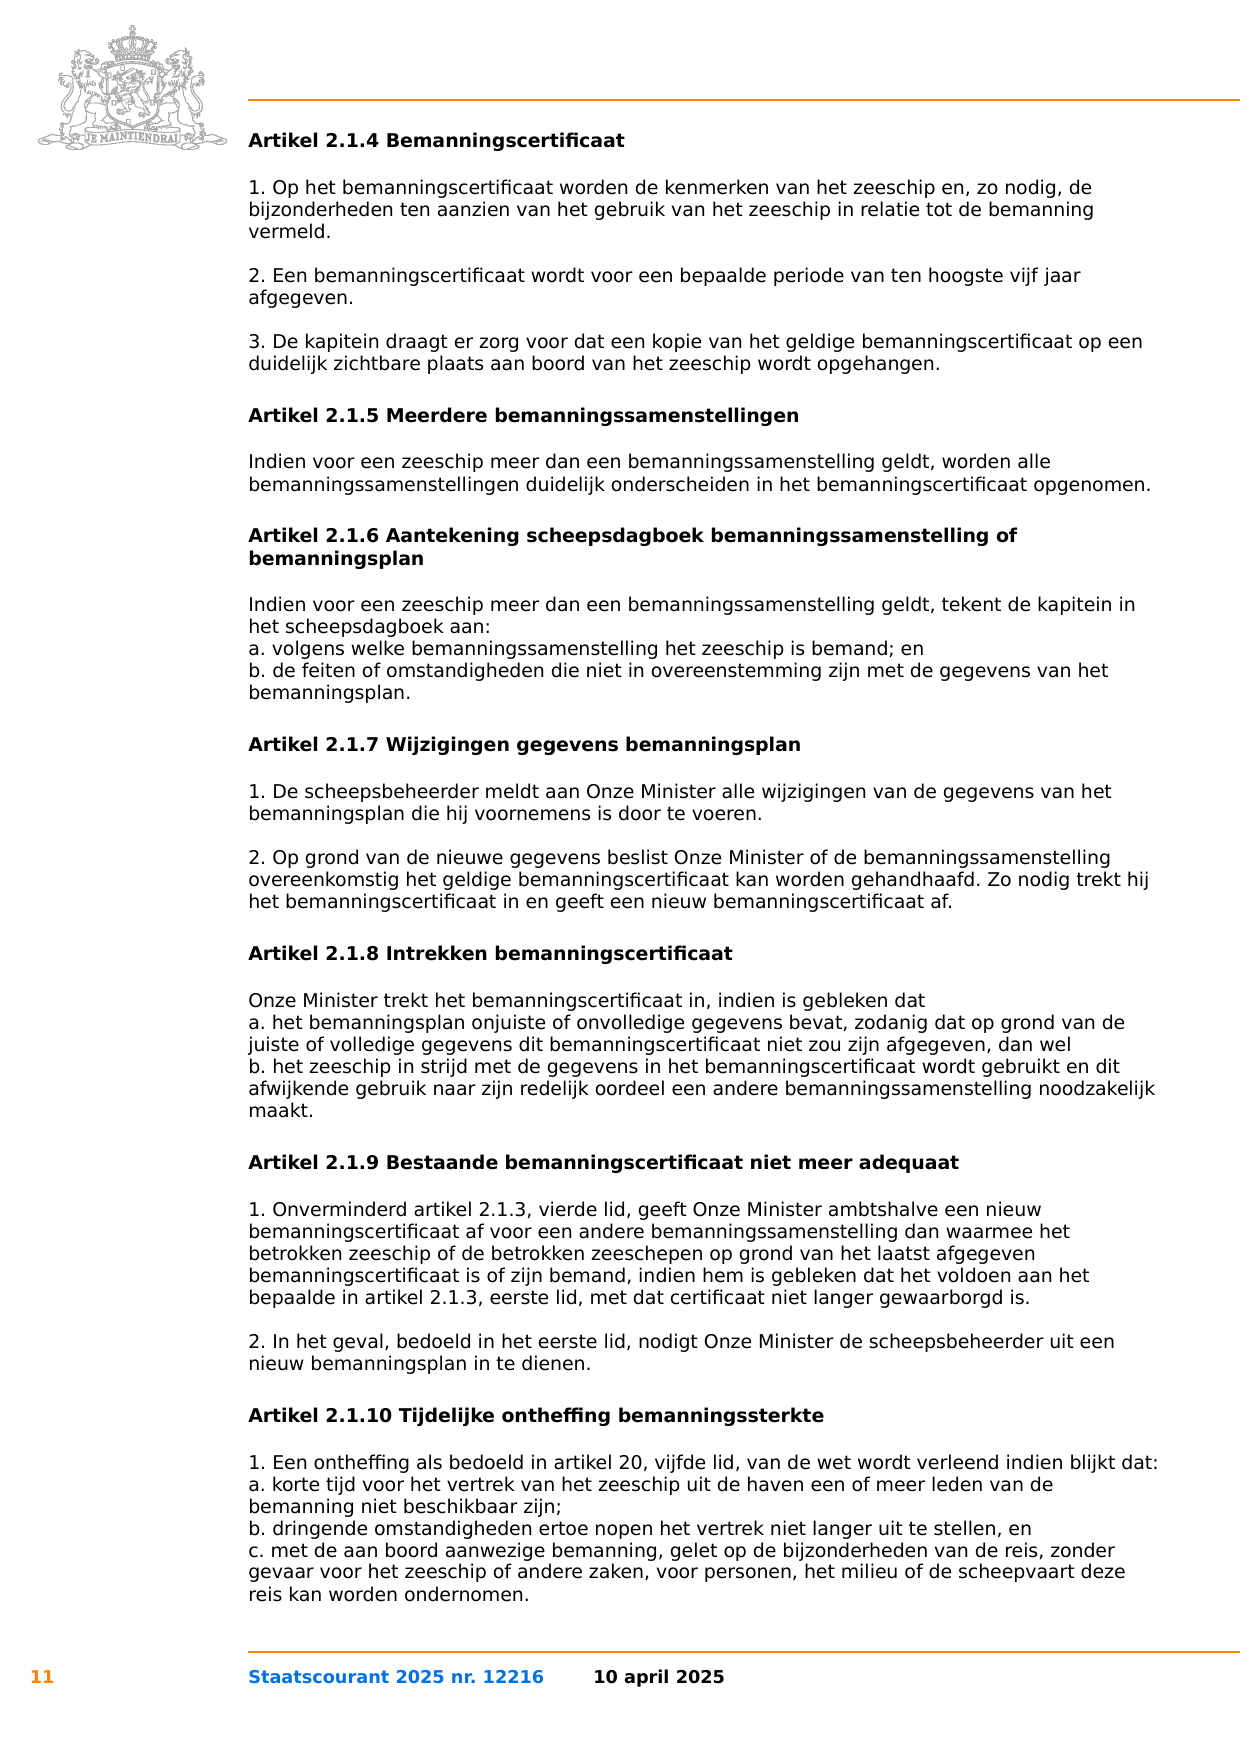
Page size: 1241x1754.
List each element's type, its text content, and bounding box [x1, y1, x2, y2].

text 1. Een ontheffing als bedoeld in artikel 20, vijfde lid, van de wet wordt verleend indien blijkt dat: [248, 1452, 1163, 1473]
text Indien voor een zeeschip meer dan een bemanningssamenstelling geldt, tekent de kapitein in het scheepsdagboek aan: [248, 594, 1163, 638]
text 3. De kapitein draagt er zorg voor dat een kopie van het geldige bemanningscertificaat op een duidelijk zichtbare plaats aan boord van het zeeschip wordt opgehangen. [248, 331, 1163, 374]
text b. dringende omstandigheden ertoe nopen het vertrek niet langer uit te stellen, en [248, 1517, 1163, 1539]
text b. het zeeschip in strijd met de gegevens in het bemanningscertificaat wordt gebruikt en dit afwijkende gebruik naar zijn redelijk oordeel een andere bemanningssamenstelling noodzakelijk maakt. [248, 1056, 1163, 1122]
picture [38, 25, 227, 150]
subtitle Artikel 2.1.4 Bemanningscertificaat [248, 130, 1163, 152]
text b. de feiten of omstandigheden die niet in overeenstemming zijn met de gegevens van het bemanningsplan. [248, 660, 1163, 704]
text 1. De scheepsbeheerder meldt aan Onze Minister alle wijzigingen van de gegevens van het bemanningsplan die hij voornemens is door te voeren. [248, 781, 1163, 825]
subtitle Artikel 2.1.8 Intrekken bemanningscertificaat [248, 943, 1163, 965]
text c. met de aan boord aanwezige bemanning, gelet op de bijzonderheden van de reis, zonder gevaar voor het zeeschip of andere zaken, voor personen, het milieu of de scheepvaart deze reis kan worden ondernomen. [248, 1539, 1163, 1605]
text a. korte tijd voor het vertrek van het zeeschip uit de haven een of meer leden van de bemanning niet beschikbaar zijn; [248, 1473, 1163, 1517]
text 2. Op grond van de nieuwe gegevens beslist Onze Minister of de bemanningssamenstelling overeenkomstig het geldige bemanningscertificaat kan worden gehandhaafd. Zo nodig trekt hij het bemanningscertificaat in en geeft een nieuw bemanningscertificaat af. [248, 847, 1163, 913]
subtitle Artikel 2.1.5 Meerdere bemanningssamenstellingen [248, 404, 1163, 426]
text a. volgens welke bemanningssamenstelling het zeeschip is bemand; en [248, 638, 1163, 660]
text a. het bemanningsplan onjuiste of onvolledige gegevens bevat, zodanig dat op grond van de juiste of volledige gegevens dit bemanningscertificaat niet zou zijn afgegeven, dan wel [248, 1012, 1163, 1056]
subtitle Artikel 2.1.7 Wijzigingen gegevens bemanningsplan [248, 734, 1163, 756]
text Onze Minister trekt het bemanningscertificaat in, indien is gebleken dat [248, 990, 1163, 1012]
subtitle Artikel 2.1.6 Aantekening scheepsdagboek bemanningssamenstelling of bemanningsplan [248, 525, 1163, 569]
text 2. In het geval, bedoeld in het eerste lid, nodigt Onze Minister de scheepsbeheerder uit een nieuw bemanningsplan in te dienen. [248, 1331, 1163, 1374]
text Indien voor een zeeschip meer dan een bemanningssamenstelling geldt, worden alle bemanningssamenstellingen duidelijk onderscheiden in het bemanningscertificaat opgenomen. [248, 451, 1163, 495]
text 1. Onverminderd artikel 2.1.3, vierde lid, geeft Onze Minister ambtshalve een nieuw bemanningscertificaat af voor een andere bemanningssamenstelling dan waarmee het betrokken zeeschip of de betrokken zeeschepen op grond van het laatst afgegeven bemanningscertificaat is of zijn bemand, indien hem is gebleken dat het voldoen aan het bepaalde in artikel 2.1.3, eerste lid, met dat certificaat niet langer gewaarborgd is. [248, 1199, 1163, 1309]
text 2. Een bemanningscertificaat wordt voor een bepaalde periode van ten hoogste vijf jaar afgegeven. [248, 265, 1163, 309]
subtitle Artikel 2.1.10 Tijdelijke ontheffing bemanningssterkte [248, 1404, 1163, 1427]
text 1. Op het bemanningscertificaat worden de kenmerken van het zeeschip en, zo nodig, de bijzonderheden ten aanzien van het gebruik van het zeeschip in relatie tot de bemanning vermeld. [248, 177, 1163, 243]
subtitle Artikel 2.1.9 Bestaande bemanningscertificaat niet meer adequaat [248, 1152, 1163, 1174]
